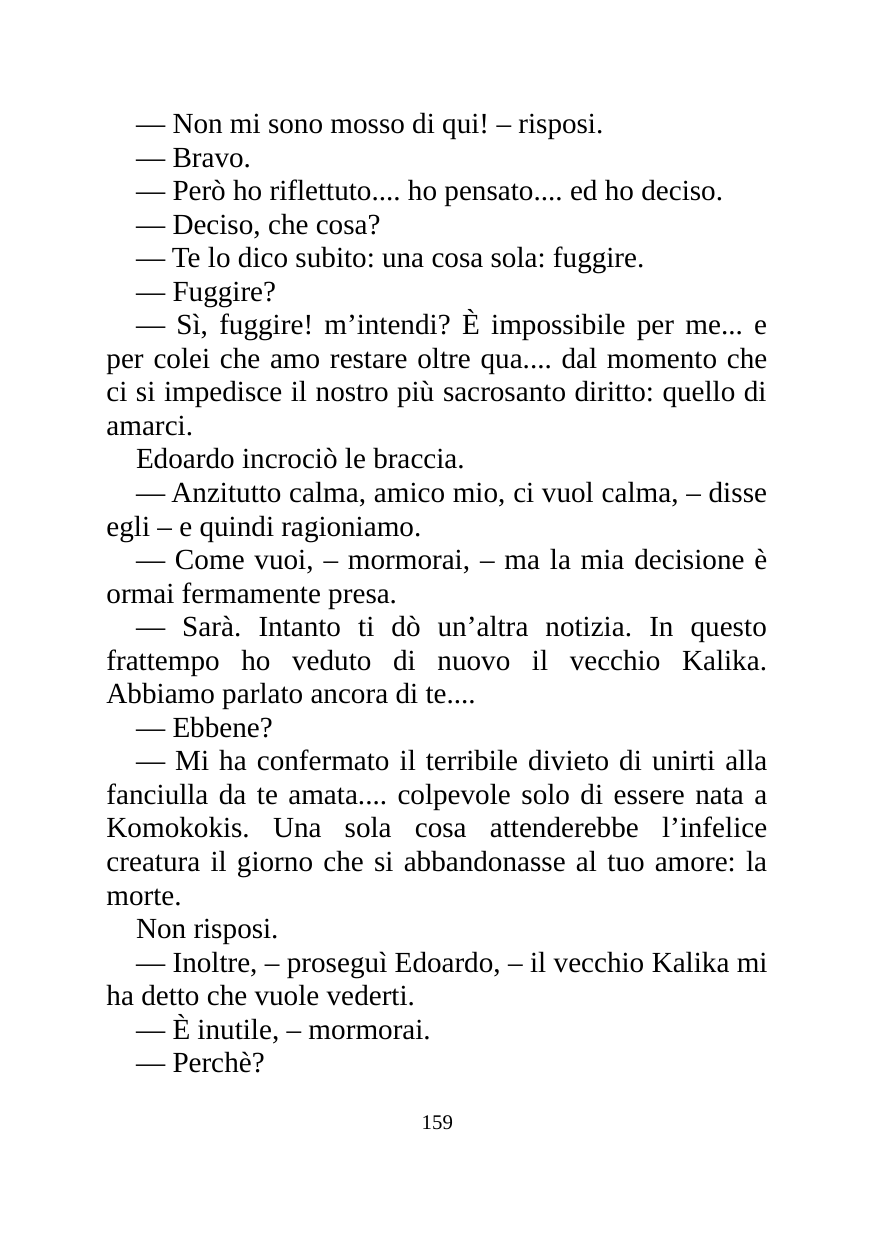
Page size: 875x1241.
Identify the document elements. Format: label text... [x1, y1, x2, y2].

text — Bravo. [106, 140, 768, 173]
text Non risposi. [106, 911, 768, 945]
text — Fuggire? [106, 274, 768, 307]
text — Inoltre, – proseguì Edoardo, – il vecchio Kalika mi ha detto che vuole vederti. [106, 945, 768, 1012]
text — Come vuoi, – mormorai, – ma la mia decisione è ormai fermamente presa. [106, 542, 768, 609]
text — Te lo dico subito: una cosa sola: fuggire. [106, 240, 768, 274]
text — Anzitutto calma, amico mio, ci vuol calma, – disse egli – e quindi ragioniamo. [106, 475, 768, 542]
text — Sì, fuggire! m’intendi? È impossibile per me... e per colei che amo restare oltre qua.... dal momento che ci si impedisce il nostro più sacrosanto diritto: quello di amarci. [106, 307, 768, 442]
text — Deciso, che cosa? [106, 207, 768, 240]
text — Però ho riflettuto.... ho pensato.... ed ho deciso. [106, 173, 768, 207]
text — Mi ha confermato il terribile divieto di unirti alla fanciulla da te amata.... colpevole solo di essere nata a Komokokis. Una sola cosa attenderebbe l’infelice creatura il giorno che si abbandonasse al tuo amore: la morte. [106, 743, 768, 911]
text — Sarà. Intanto ti dò un’altra notizia. In questo frattempo ho veduto di nuovo il vecchio Kalika. Abbiamo parlato ancora di te.... [106, 609, 768, 710]
text — Perchè? [106, 1045, 768, 1079]
text — Ebbene? [106, 710, 768, 743]
text Edoardo incrociò le braccia. [106, 442, 768, 475]
text — Non mi sono mosso di qui! – risposi. [106, 106, 768, 140]
text — È inutile, – mormorai. [106, 1012, 768, 1045]
